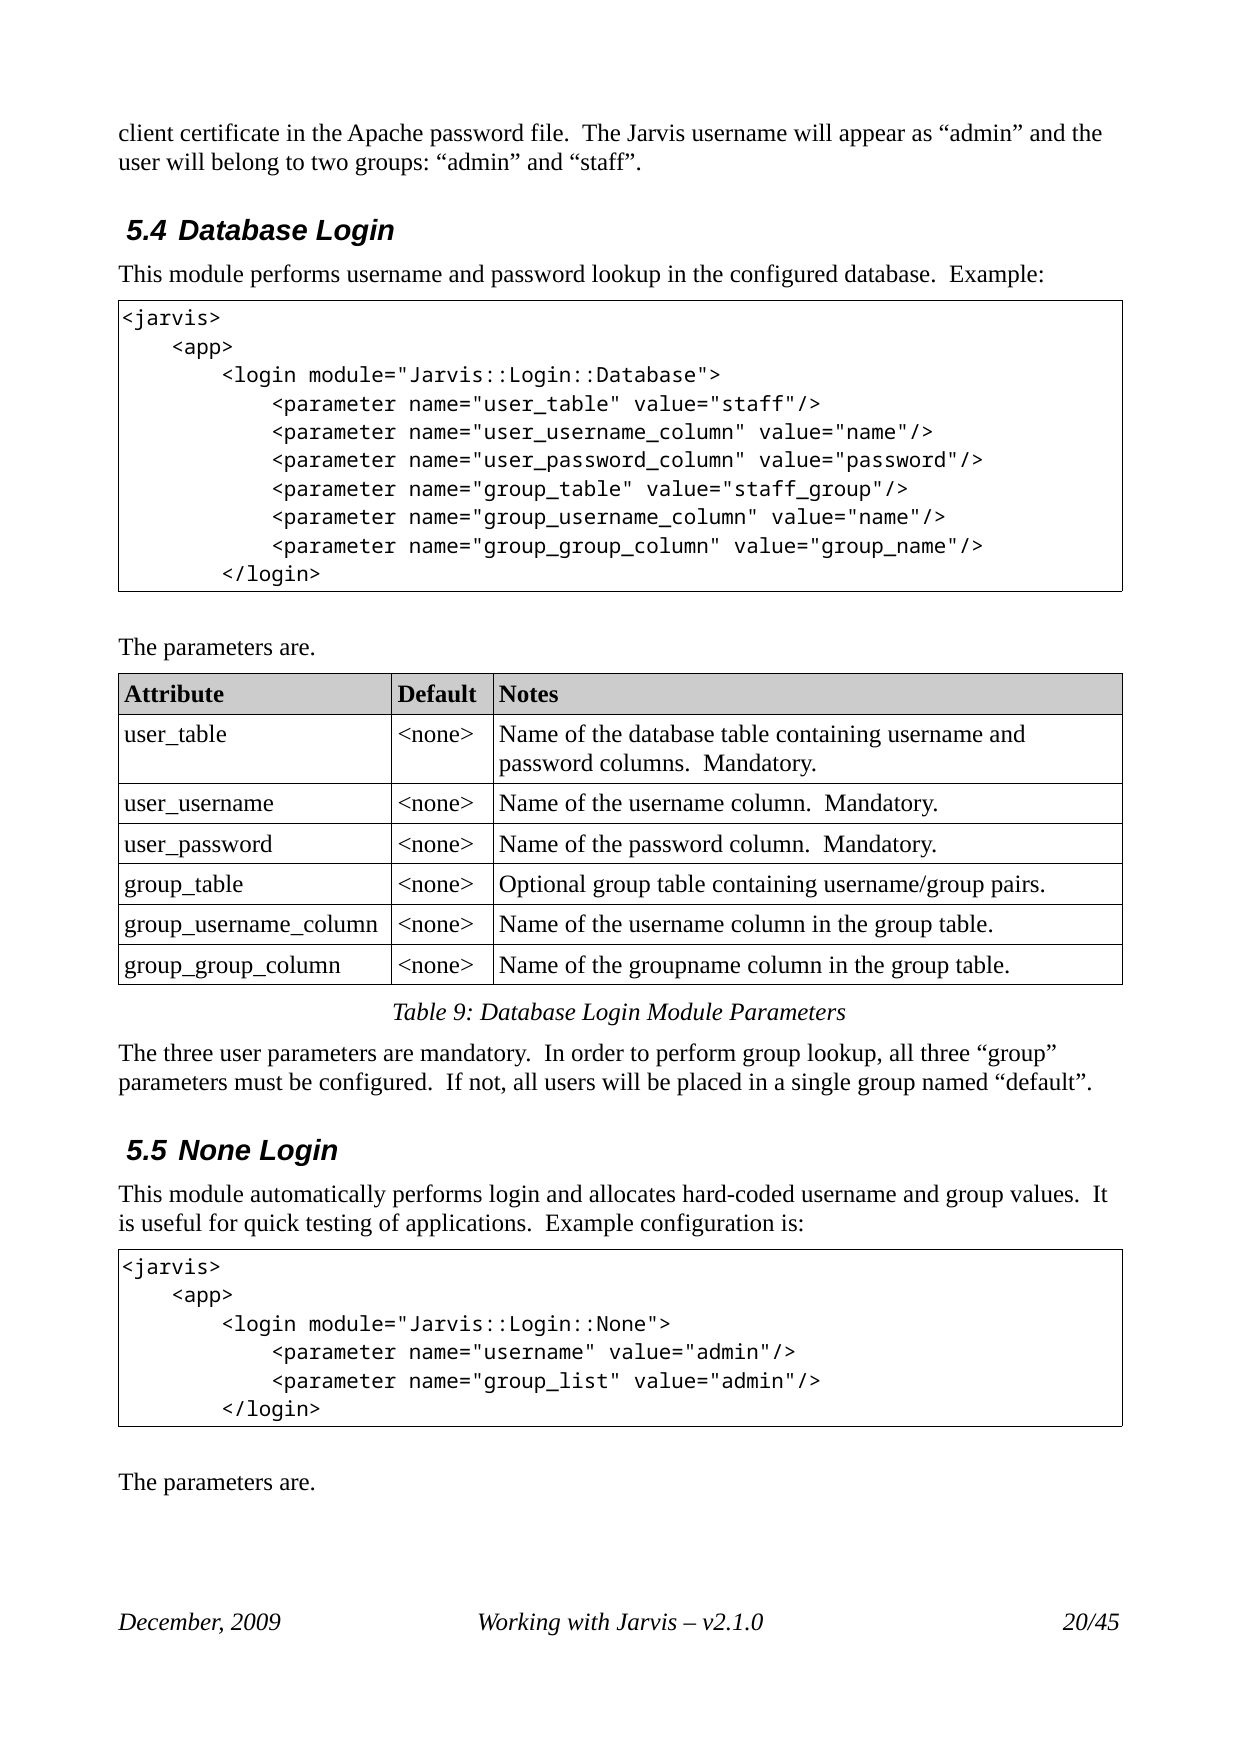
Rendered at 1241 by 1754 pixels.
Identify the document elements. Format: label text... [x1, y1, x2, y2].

table_cell group_group_column [119, 945, 391, 984]
text client certificate in the Apache password file. The Jarvis username will appear as “admin” and the user will belong to two groups: “admin” and “staff”. [118, 118, 1122, 176]
text <parameter name="group_group_column" value="group_name"/> [119, 528, 1122, 556]
text The three user parameters are mandatory. In order to perform group lookup, all three “group” parameters must be configured. If not, all users will be placed in a single group named “default”. [118, 1038, 1122, 1096]
text Table 9: Database Login Module Parameters [118, 997, 1122, 1026]
table_cell <none> [392, 784, 493, 823]
table_cell group_table [119, 864, 391, 904]
table_cell Name of the groupname column in the group table. [494, 945, 1122, 984]
text <parameter name="group_username_column" value="name"/> [119, 499, 1122, 528]
text <login module="Jarvis::Login::None"> [119, 1306, 1122, 1334]
text The parameters are. [118, 1467, 1122, 1496]
table_cell user_table [119, 715, 391, 783]
table_cell user_username [119, 784, 391, 823]
table_header Default [392, 674, 493, 714]
text <parameter name="group_list" value="admin"/> [119, 1363, 1122, 1391]
table_cell user_password [119, 824, 391, 863]
subtitle None Login [118, 1133, 1122, 1167]
text <jarvis> [119, 301, 1122, 329]
table_cell <none> [392, 905, 493, 944]
text <parameter name="username" value="admin"/> [119, 1334, 1122, 1363]
table_header Attribute [119, 674, 391, 714]
table_cell <none> [392, 715, 493, 783]
text <parameter name="group_table" value="staff_group"/> [119, 471, 1122, 499]
table_cell group_username_column [119, 905, 391, 944]
text <parameter name="user_username_column" value="name"/> [119, 414, 1122, 443]
text <login module="Jarvis::Login::Database"> [119, 357, 1122, 386]
text <app> [119, 329, 1122, 357]
table_cell Name of the username column in the group table. [494, 905, 1122, 944]
table_cell <none> [392, 824, 493, 863]
text The parameters are. [118, 632, 1122, 661]
table_cell Optional group table containing username/group pairs. [494, 864, 1122, 904]
text This module automatically performs login and allocates hard-coded username and group values. It is useful for quick testing of applications. Example configuration is: [118, 1179, 1122, 1237]
table_cell Name of the username column. Mandatory. [494, 784, 1122, 823]
table_cell Name of the password column. Mandatory. [494, 824, 1122, 863]
text <app> [119, 1278, 1122, 1306]
subtitle Database Login [118, 213, 1122, 247]
table_cell <none> [392, 864, 493, 904]
text This module performs username and password lookup in the configured database. Example: [118, 259, 1122, 288]
text <parameter name="user_password_column" value="password"/> [119, 443, 1122, 471]
text <jarvis> [119, 1250, 1122, 1278]
table_cell Name of the database table containing username and password columns. Mandatory. [494, 715, 1122, 783]
text </login> [119, 1391, 1122, 1426]
text <parameter name="user_table" value="staff"/> [119, 386, 1122, 414]
text </login> [119, 556, 1122, 591]
table_cell <none> [392, 945, 493, 984]
table_header Notes [494, 674, 1122, 714]
